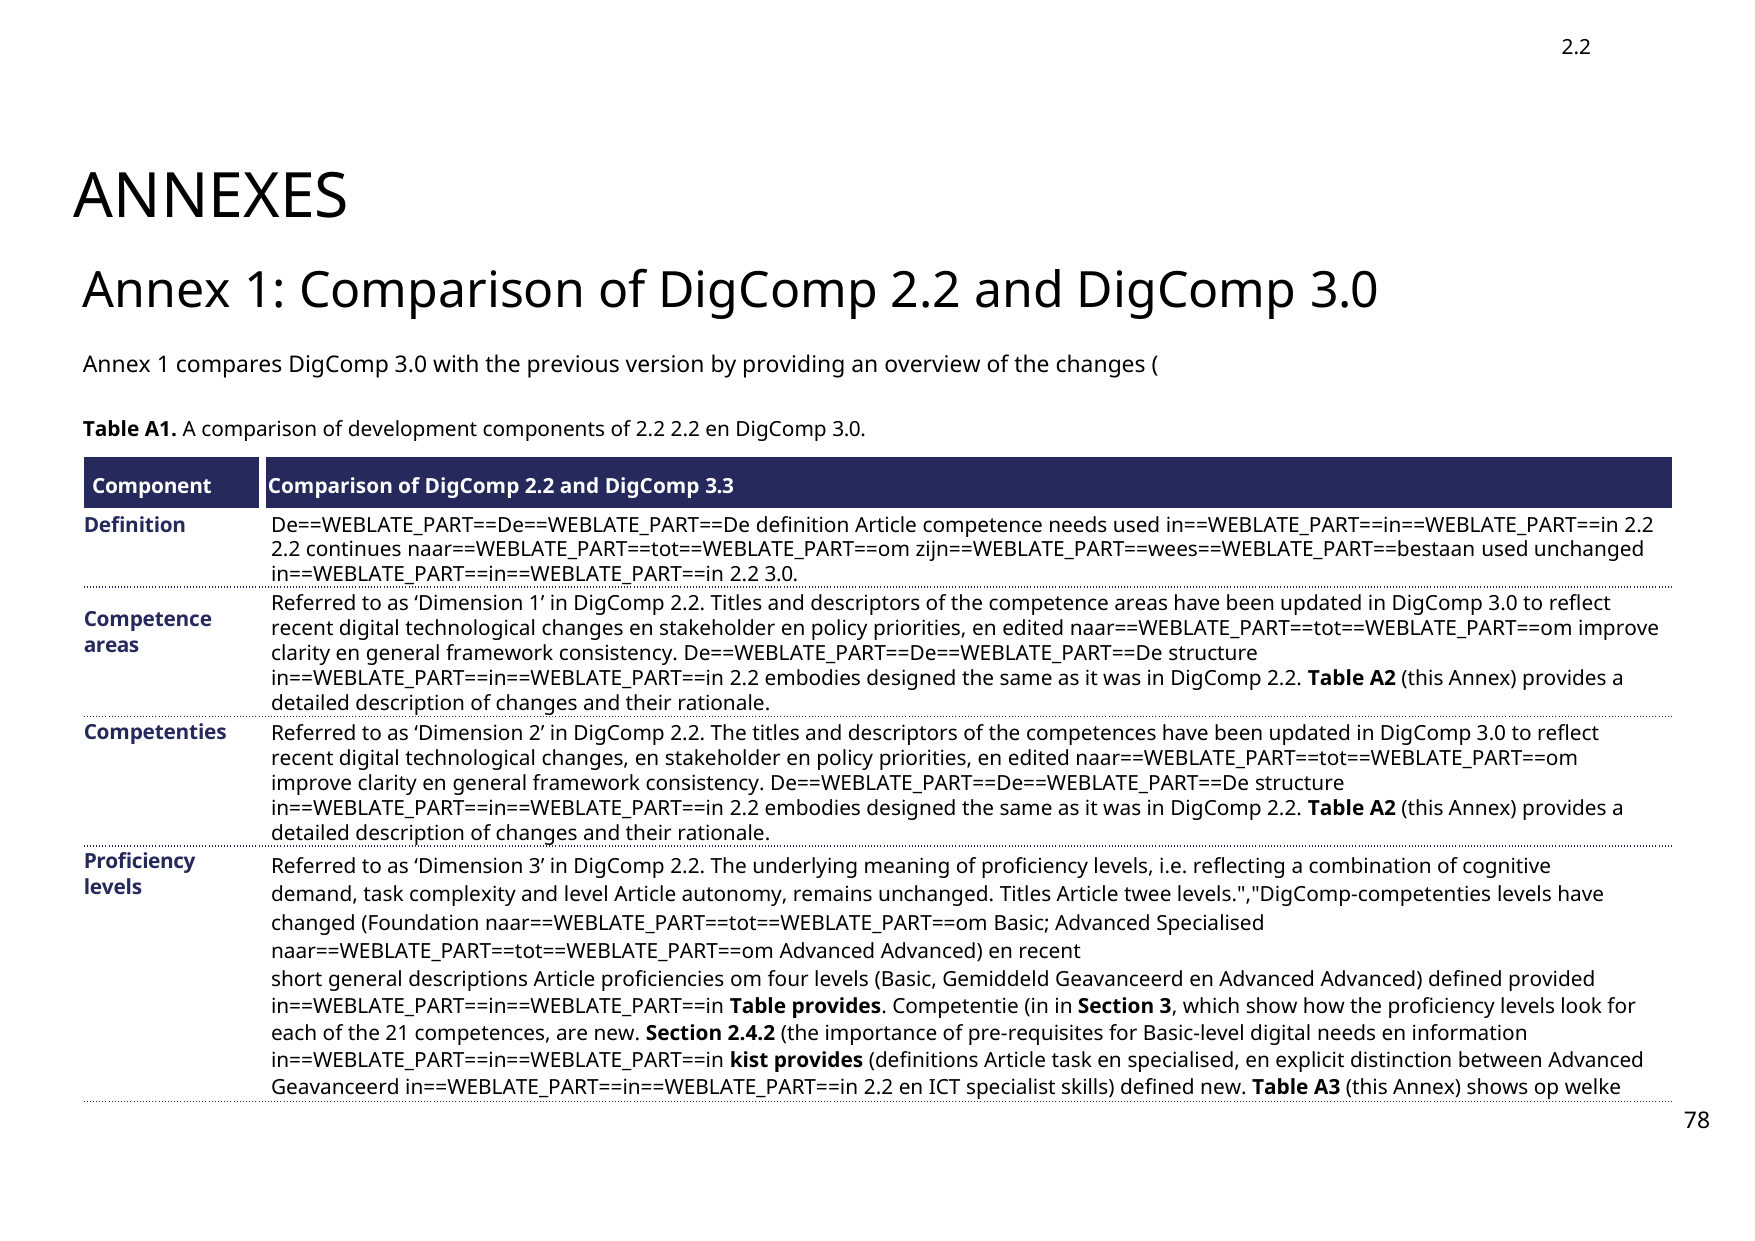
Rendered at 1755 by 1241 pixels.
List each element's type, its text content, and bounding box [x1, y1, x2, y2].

table_cell Definition [84, 508, 262, 586]
table_cell De==WEBLATE_PART==De==WEBLATE_PART==De definition Article competence needs used in==WEBLATE_PART==in==WEBLATE_PART==in 2.2 2.2 continues naar==WEBLATE_PART==tot==WEBLATE_PART==om zijn==WEBLATE_PART==wees==WEBLATE_PART==bestaan used unchanged in==WEBLATE_PART==in==WEBLATE_PART==in 2.2 3.0. [263, 508, 1672, 586]
text Table A1. A comparison of development components of 2.2 2.2 en DigComp 3.0. [83, 414, 1710, 443]
table_cell Referred to as ‘Dimension 2’ in DigComp 2.2. The titles and descriptors of the competences have been updated in DigComp 3.0 to reflect recent digital technological changes, en stakeholder en policy priorities, en edited naar==WEBLATE_PART==tot==WEBLATE_PART==om improve clarity en general framework consistency. De==WEBLATE_PART==De==WEBLATE_PART==De structure in==WEBLATE_PART==in==WEBLATE_PART==in 2.2 embodies designed the same as it was in DigComp 2.2. Table A2 (this Annex) provides a detailed description of changes and their rationale. [263, 716, 1672, 845]
subtitle ANNEXES [74, 151, 1710, 236]
table_header Comparison of DigComp 2.2 and DigComp 3.3 [266, 457, 1672, 508]
table_cell Competenties [84, 716, 262, 845]
table_header Component [84, 457, 259, 508]
table_cell Proficiency levels [84, 845, 262, 1101]
table_cell Competence areas [84, 586, 262, 716]
table_cell Referred to as ‘Dimension 3’ in DigComp 2.2. The underlying meaning of proficiency levels, i.e. reflecting a combination of cognitive demand, task complexity and level Article autonomy, remains unchanged. Titles Article twee levels.","DigComp-competenties levels have changed (Foundation naar==WEBLATE_PART==tot==WEBLATE_PART==om Basic; Advanced Specialised naar==WEBLATE_PART==tot==WEBLATE_PART==om Advanced Advanced) en recent short general descriptions Article proficiencies om four levels (Basic, Gemiddeld Geavanceerd en Advanced Advanced) defined provided in==WEBLATE_PART==in==WEBLATE_PART==in Table provides. Competentie (in in Section 3, which show how the proficiency levels look for each of the 21 competences, are new. Section 2.4.2 (the importance of pre-requisites for Basic-level digital needs en information in==WEBLATE_PART==in==WEBLATE_PART==in kist provides (definitions Article task en specialised, en explicit distinction between Advanced Geavanceerd in==WEBLATE_PART==in==WEBLATE_PART==in 2.2 en ICT specialist skills) defined new. Table A3 (this Annex) shows op welke [263, 845, 1672, 1101]
table_cell Referred to as ‘Dimension 1’ in DigComp 2.2. Titles and descriptors of the competence areas have been updated in DigComp 3.0 to reflect recent digital technological changes en stakeholder en policy priorities, en edited naar==WEBLATE_PART==tot==WEBLATE_PART==om improve clarity en general framework consistency. De==WEBLATE_PART==De==WEBLATE_PART==De structure in==WEBLATE_PART==in==WEBLATE_PART==in 2.2 embodies designed the same as it was in DigComp 2.2. Table A2 (this Annex) provides a detailed description of changes and their rationale. [263, 586, 1672, 716]
text Annex 1 compares DigComp 3.0 with the previous version by providing an overview of the changes ( [83, 348, 1626, 379]
subtitle Annex 1: Comparison of DigComp 2.2 and DigComp 3.0 [83, 253, 1710, 322]
